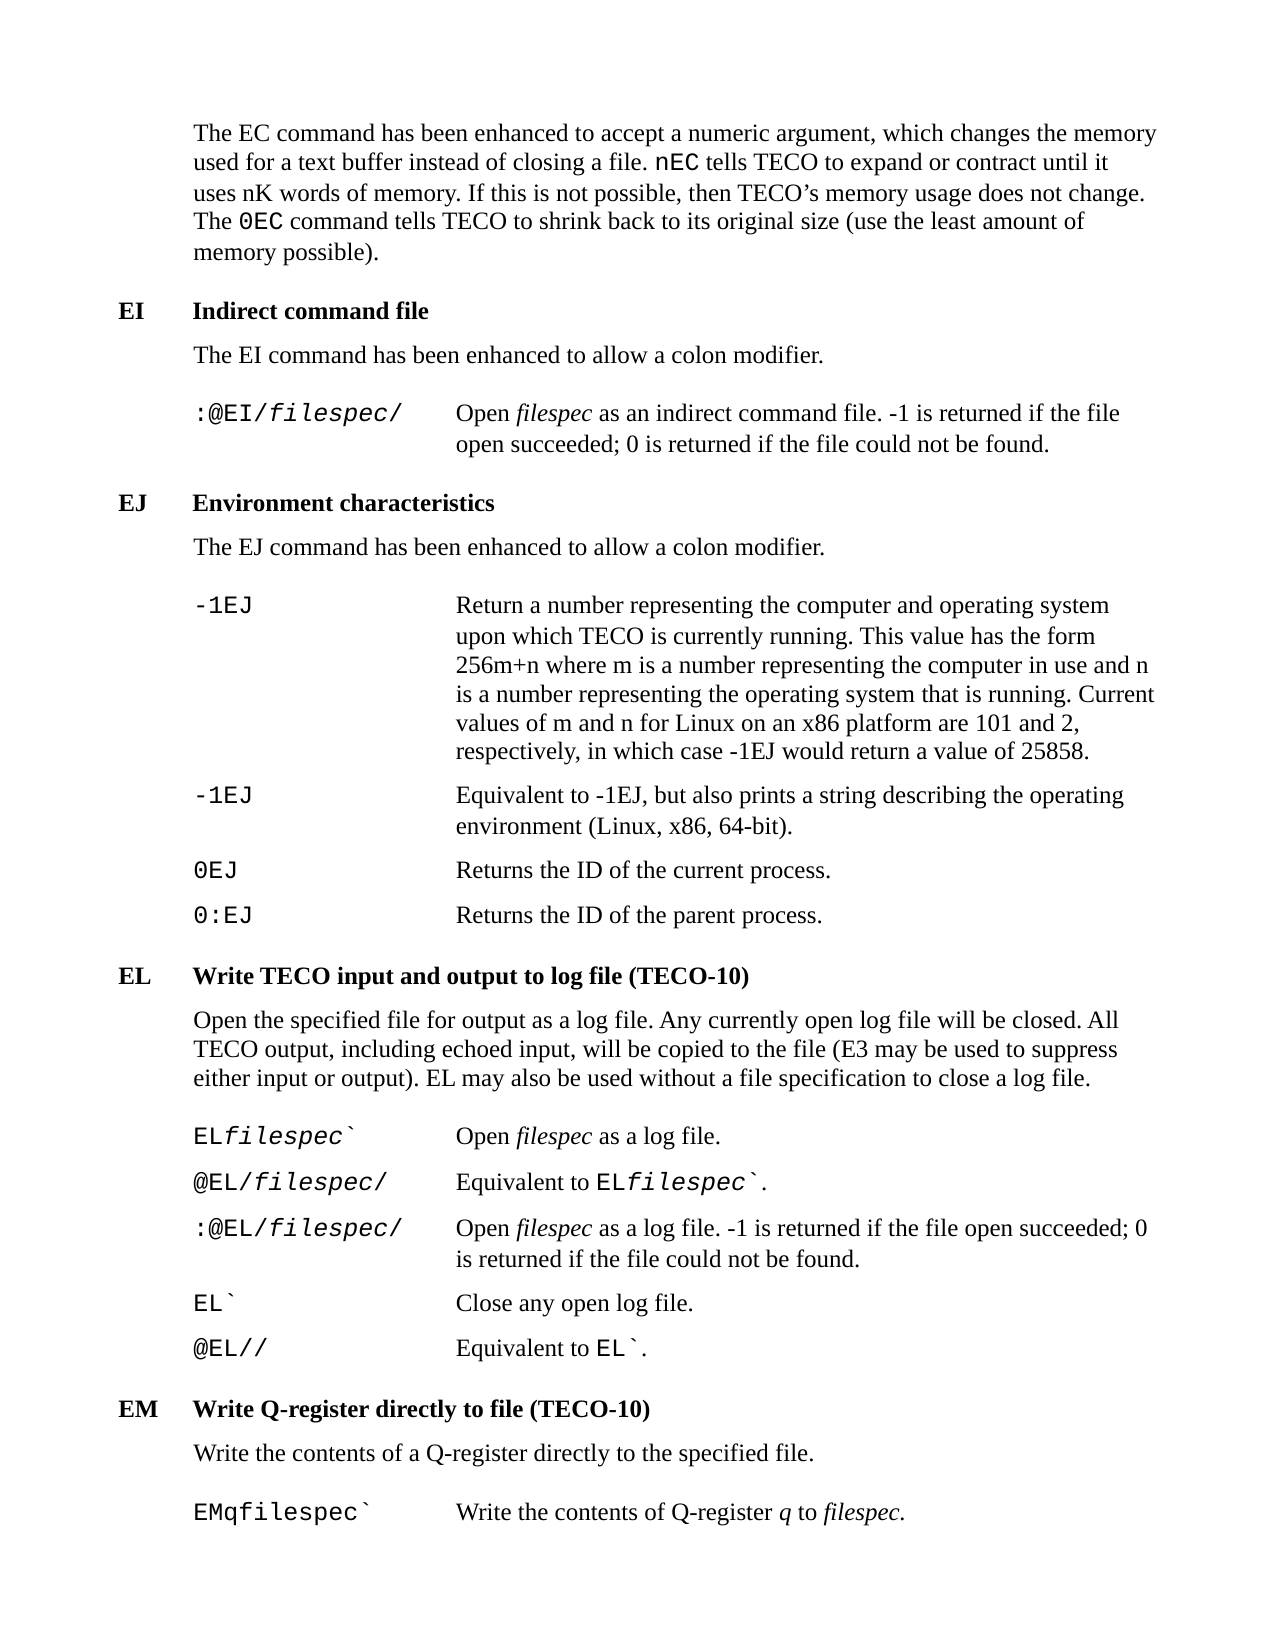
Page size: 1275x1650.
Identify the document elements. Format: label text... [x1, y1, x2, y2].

text EM Write Q-register directly to file (TECO-10) [118, 1394, 1157, 1423]
text :@EL/filespec/ Open filespec as a log file. -1 is returned if the file open succeeded; 0 is returned if the file could not be found. [193, 1213, 1157, 1273]
text @EL// Equivalent to EL`. [193, 1333, 1157, 1364]
text 0:EJ Returns the ID of the parent process. [193, 901, 1157, 931]
text @EL/filespec/ Equivalent to ELfilespec`. [193, 1167, 1157, 1198]
text -1EJ Return a number representing the computer and operating system upon which TECO is currently running. This value has the form 256m+n where m is a number representing the computer in use and n is a number representing the operating system that is running. Current values of m and n for Linux on an x86 platform are 101 and 2, respectively, in which case -1EJ would return a value of 25858. [193, 591, 1157, 765]
text 0EJ Returns the ID of the current process. [193, 855, 1157, 886]
text :@EI/filespec/ Open filespec as an indirect command file. -1 is returned if the file open succeeded; 0 is returned if the file could not be found. [193, 398, 1157, 458]
text EL` Close any open log file. [193, 1288, 1157, 1318]
text ELfilespec` Open filespec as a log file. [193, 1121, 1157, 1152]
text EMqfilespec` Write the contents of Q-register q to filespec. [193, 1497, 1157, 1528]
text EI Indirect command file [118, 296, 1157, 325]
text Open the specified file for output as a log file. Any currently open log file will be closed. All TECO output, including echoed input, will be copied to the file (E3 may be used to suppress either input or output). EL may also be used without a file specification to close a log file. [193, 1005, 1157, 1091]
text EJ Environment characteristics [118, 488, 1157, 517]
text -1EJ Equivalent to -1EJ, but also prints a string describing the operating environment (Linux, x86, 64-bit). [193, 780, 1157, 840]
text Write the contents of a Q-register directly to the specified file. [193, 1438, 1157, 1467]
text EL Write TECO input and output to log file (TECO-10) [118, 961, 1157, 990]
text The EJ command has been enhanced to allow a colon modifier. [193, 532, 1157, 561]
text The EI command has been enhanced to allow a colon modifier. [193, 340, 1157, 368]
text The EC command has been enhanced to accept a numeric argument, which changes the memory used for a text buffer instead of closing a file. nEC tells TECO to expand or contract until it uses nK words of memory. If this is not possible, then TECO’s memory usage does not change. The 0EC command tells TECO to shrink back to its original size (use the least amount of memory possible). [193, 118, 1157, 266]
